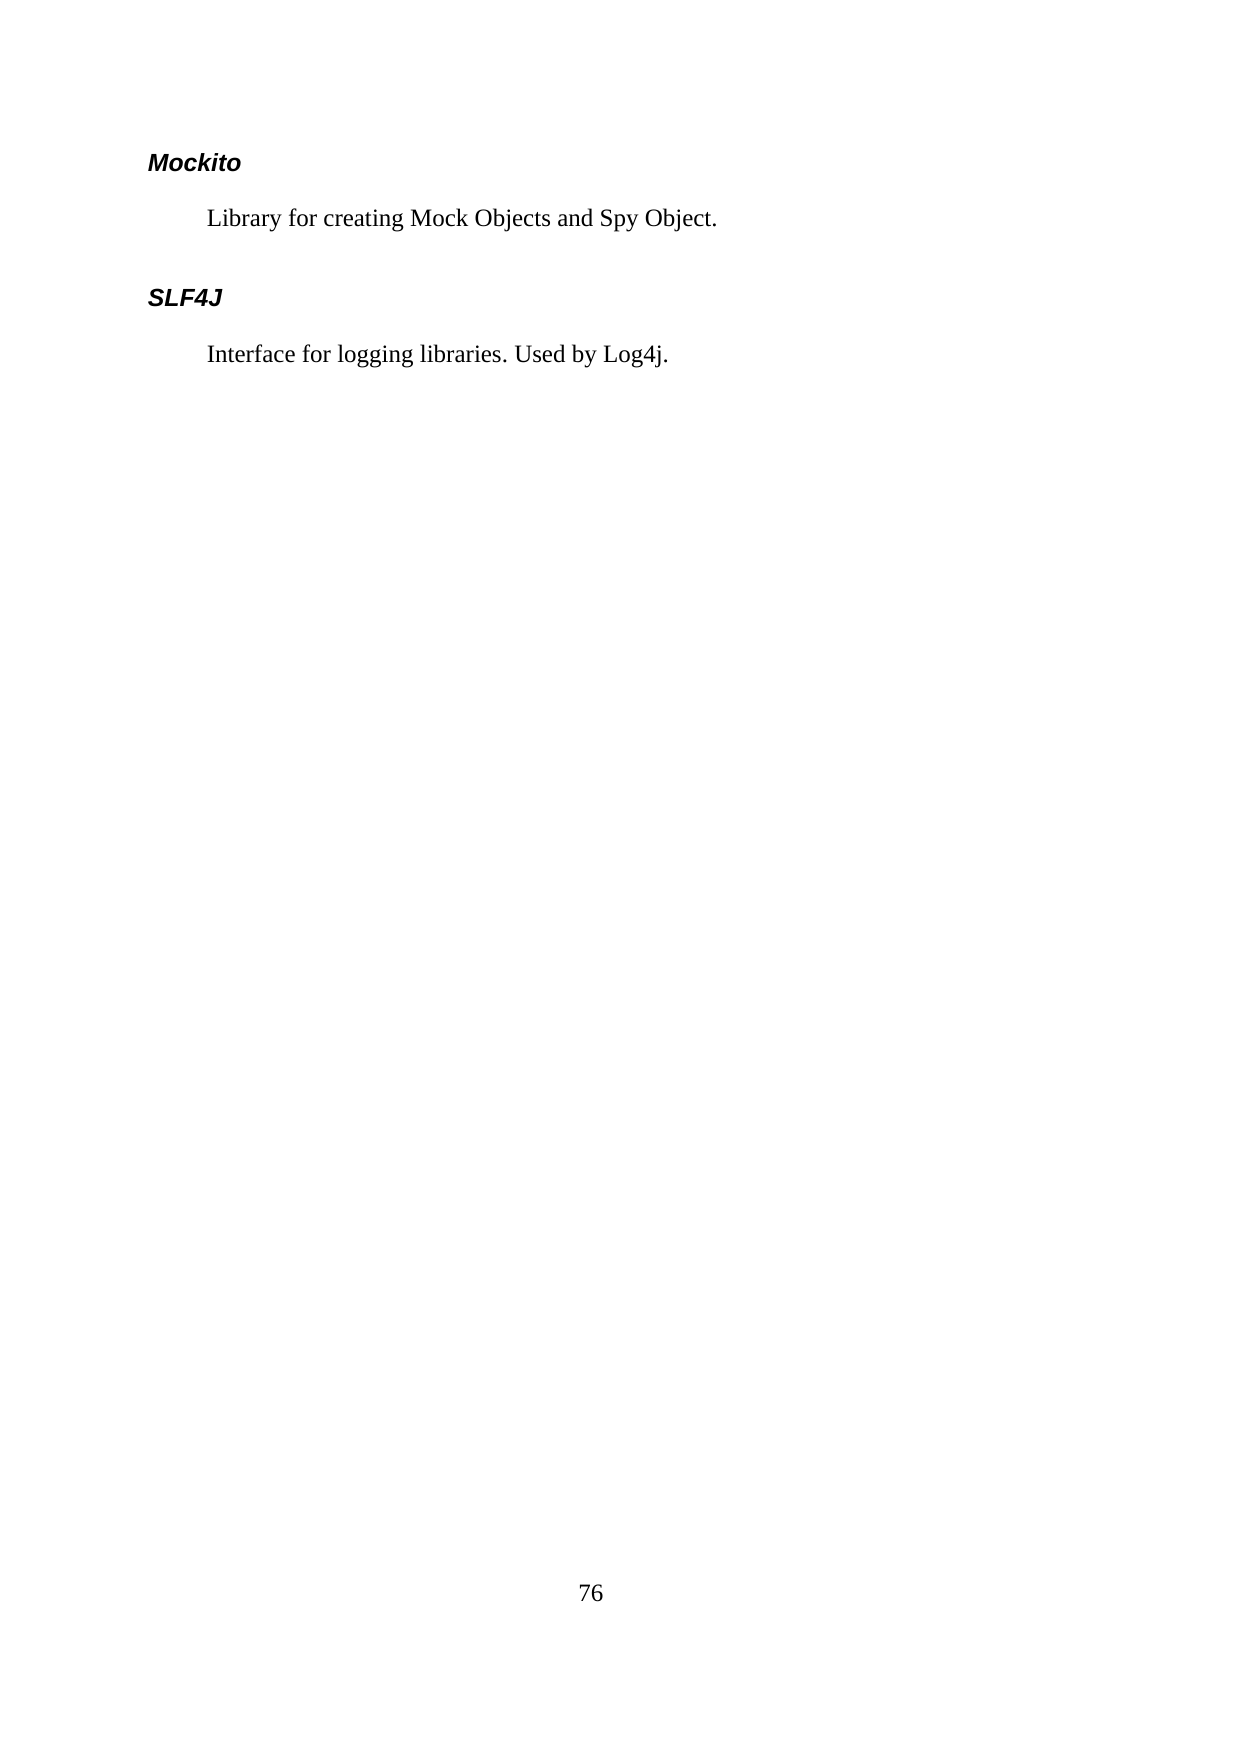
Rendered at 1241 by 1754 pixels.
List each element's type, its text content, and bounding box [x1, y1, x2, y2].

text Library for creating Mock Objects and Spy Object. [148, 203, 1033, 232]
subtitle SLF4J [148, 283, 1033, 312]
subtitle Mockito [148, 148, 1033, 176]
text Interface for logging libraries. Used by Log4j. [148, 339, 1033, 368]
